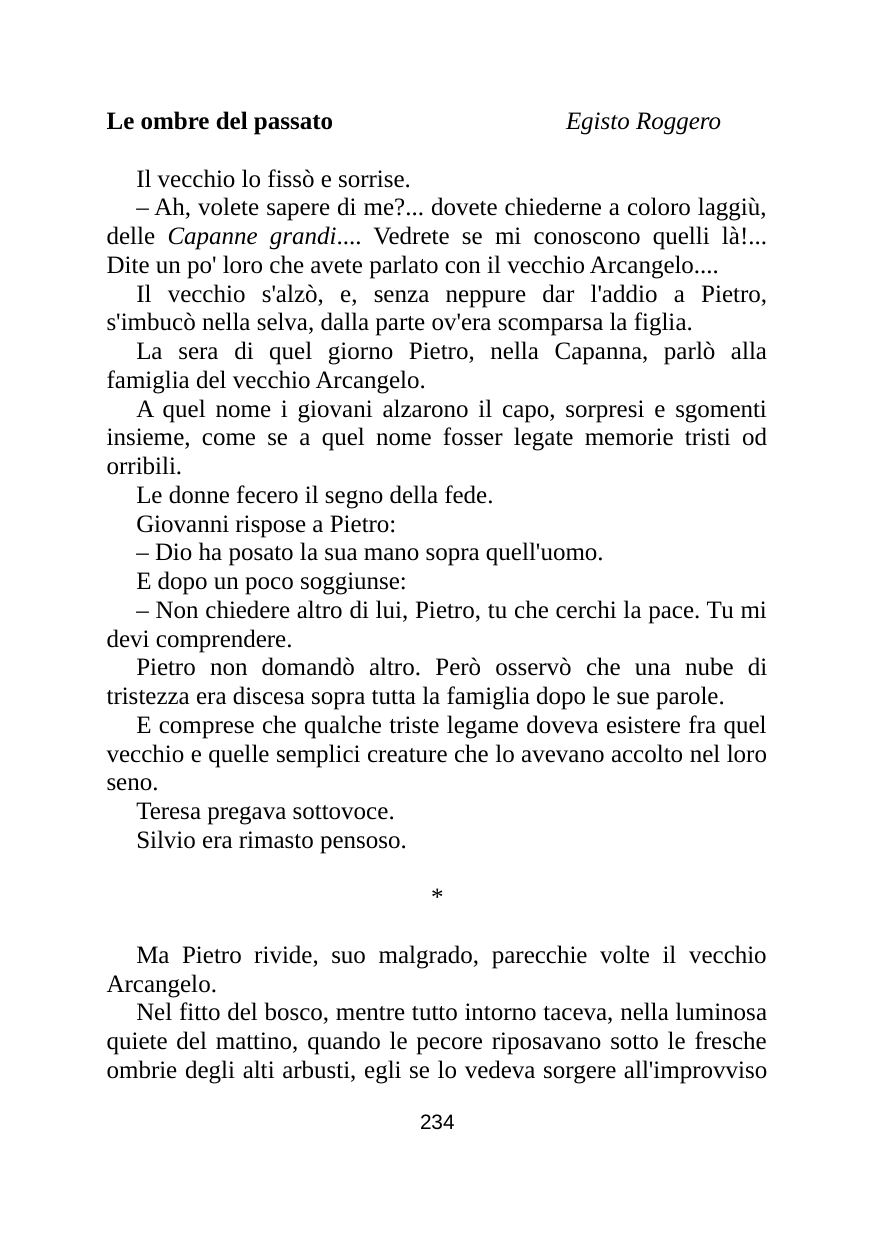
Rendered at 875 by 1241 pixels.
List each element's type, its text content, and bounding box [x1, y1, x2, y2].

text Silvio era rimasto pensoso. [106, 825, 768, 854]
text – Dio ha posato la sua mano sopra quell'uomo. [106, 537, 768, 566]
text Nel fitto del bosco, mentre tutto intorno taceva, nella luminosa quiete del mattino, quando le pecore riposavano sotto le fresche ombrie degli alti arbusti, egli se lo vedeva sorgere all'improvviso [106, 997, 768, 1084]
text Il vecchio lo fissò e sorrise. [106, 164, 768, 192]
text Ma Pietro rivide, suo malgrado, parecchie volte il vecchio Arcangelo. [106, 940, 768, 997]
text Teresa pregava sottovoce. [106, 796, 768, 825]
text – Non chiedere altro di lui, Pietro, tu che cerchi la pace. Tu mi devi comprendere. [106, 595, 768, 652]
text Giovanni rispose a Pietro: [106, 509, 768, 537]
text A quel nome i giovani alzarono il capo, sorpresi e sgomenti insieme, come se a quel nome fosser legate memorie tristi od orribili. [106, 394, 768, 480]
text Pietro non domandò altro. Però osservò che una nube di tristezza era discesa sopra tutta la famiglia dopo le sue parole. [106, 652, 768, 710]
text E dopo un poco soggiunse: [106, 566, 768, 595]
text * [106, 882, 768, 911]
text – Ah, volete sapere di me?... dovete chiederne a coloro laggiù, delle Capanne grandi.... Vedrete se mi conoscono quelli là!... Dite un po' loro che avete parlato con il vecchio Arcangelo.... [106, 192, 768, 279]
text La sera di quel giorno Pietro, nella Capanna, parlò alla famiglia del vecchio Arcangelo. [106, 336, 768, 394]
text E comprese che qualche triste legame doveva esistere fra quel vecchio e quelle semplici creature che lo avevano accolto nel loro seno. [106, 710, 768, 796]
text Il vecchio s'alzò, e, senza neppure dar l'addio a Pietro, s'imbucò nella selva, dalla parte ov'era scomparsa la figlia. [106, 279, 768, 336]
text Le donne fecero il segno della fede. [106, 480, 768, 509]
